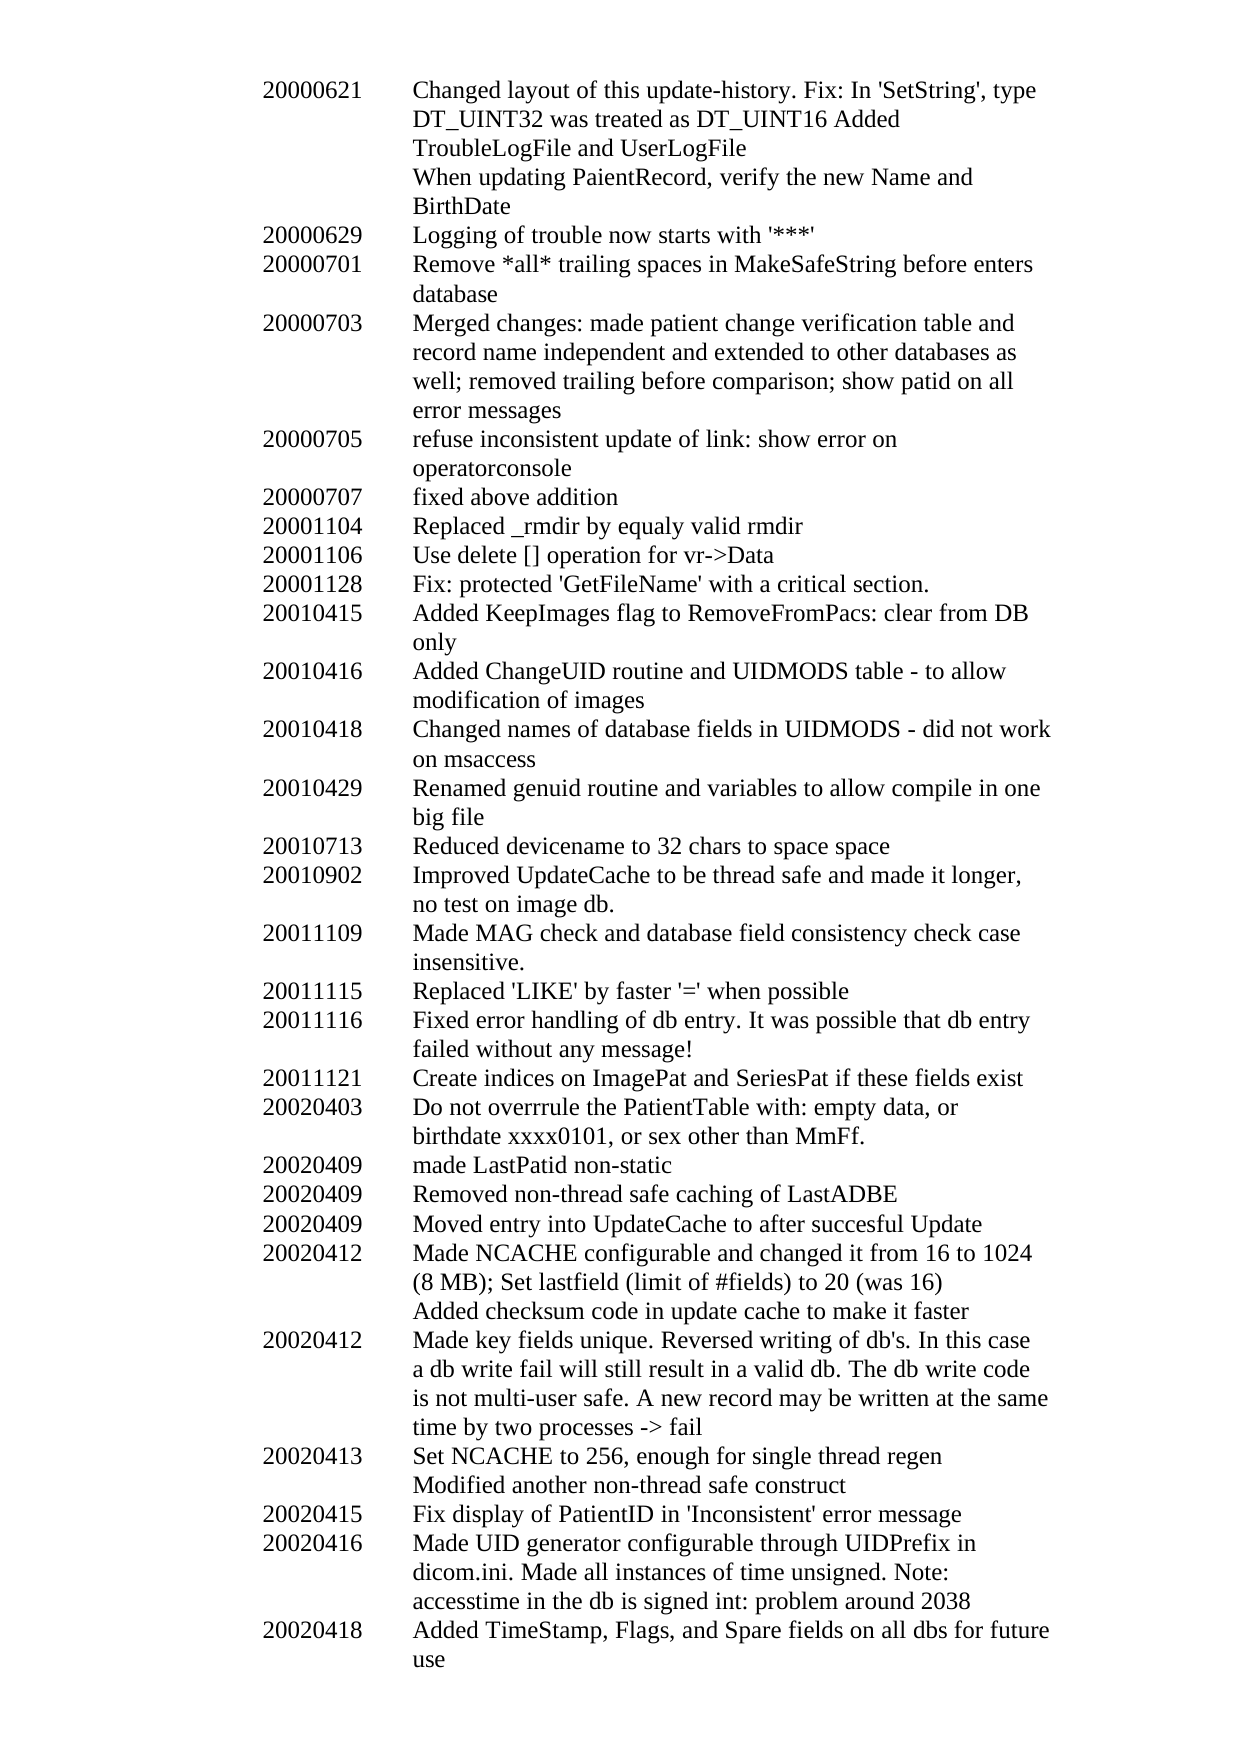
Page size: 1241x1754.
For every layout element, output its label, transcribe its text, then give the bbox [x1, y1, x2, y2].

text 20000629 Logging of trouble now starts with '***' [262, 220, 1053, 249]
text 20020416 Made UID generator configurable through UIDPrefix in dicom.ini. Made all instances of time unsigned. Note: accesstime in the db is signed int: problem around 2038 [262, 1528, 1053, 1615]
text 20011121 Create indices on ImagePat and SeriesPat if these fields exist [187, 1063, 1053, 1092]
text 20020409 made LastPatid non-static [187, 1150, 1053, 1179]
text 20001104 Replaced _rmdir by equaly valid rmdir [262, 511, 1053, 540]
text 20010429 Renamed genuid routine and variables to allow compile in one big file [262, 772, 1053, 831]
text 20000703 Merged changes: made patient change verification table and record name independent and extended to other databases as well; removed trailing before comparison; show patid on all error messages [262, 307, 1053, 424]
text 20010418 Changed names of database fields in UIDMODS - did not work on msaccess [262, 714, 1053, 772]
text 20020418 Added TimeStamp, Flags, and Spare fields on all dbs for future use [262, 1615, 1053, 1673]
text Modified another non-thread safe construct [337, 1470, 1053, 1499]
text 20020415 Fix display of PatientID in 'Inconsistent' error message [187, 1499, 1053, 1528]
text 20010902 Improved UpdateCache to be thread safe and made it longer, no test on image db. [262, 860, 1053, 918]
text 20011115 Replaced 'LIKE' by faster '=' when possible [187, 976, 1053, 1005]
text 20020413 Set NCACHE to 256, enough for single thread regen [187, 1441, 1053, 1470]
text 20010415 Added KeepImages flag to RemoveFromPacs: clear from DB only [262, 598, 1053, 656]
text 20000621 Changed layout of this update-history. Fix: In 'SetString', type DT_UINT32 was treated as DT_UINT16 Added TroubleLogFile and UserLogFile When updating PaientRecord, verify the new Name and BirthDate [262, 75, 1053, 220]
text 20001106 Use delete [] operation for vr->Data [262, 540, 1053, 569]
text failed without any message! [337, 1034, 1053, 1063]
text 20010713 Reduced devicename to 32 chars to space space [187, 831, 1053, 860]
text 20020412 Made NCACHE configurable and changed it from 16 to 1024 (8 MB); Set lastfield (limit of #fields) to 20 (was 16) [262, 1237, 1053, 1296]
text 20020409 Moved entry into UpdateCache to after succesful Update [187, 1208, 1053, 1237]
text Added checksum code in update cache to make it faster [337, 1296, 1053, 1325]
text 20011116 Fixed error handling of db entry. It was possible that db entry [187, 1005, 1053, 1034]
text 20000705 refuse inconsistent update of link: show error on operatorconsole [262, 424, 1053, 482]
text 20001128 Fix: protected 'GetFileName' with a critical section. [262, 569, 1053, 598]
text 20020403 Do not overrrule the PatientTable with: empty data, or birthdate xxxx0101, or sex other than MmFf. [262, 1092, 1053, 1150]
text 20000701 Remove *all* trailing spaces in MakeSafeString before enters database [262, 249, 1053, 307]
text 20000707 fixed above addition [262, 482, 1053, 511]
text 20011109 Made MAG check and database field consistency check case [187, 918, 1053, 947]
text insensitive. [337, 947, 1053, 976]
text 20020412 Made key fields unique. Reversed writing of db's. In this case [187, 1325, 1053, 1354]
text a db write fail will still result in a valid db. The db write code is not multi-user safe. A new record may be written at the same time by two processes -> fail [412, 1354, 1053, 1441]
text 20020409 Removed non-thread safe caching of LastADBE [187, 1179, 1053, 1208]
text 20010416 Added ChangeUID routine and UIDMODS table - to allow modification of images [262, 656, 1053, 714]
